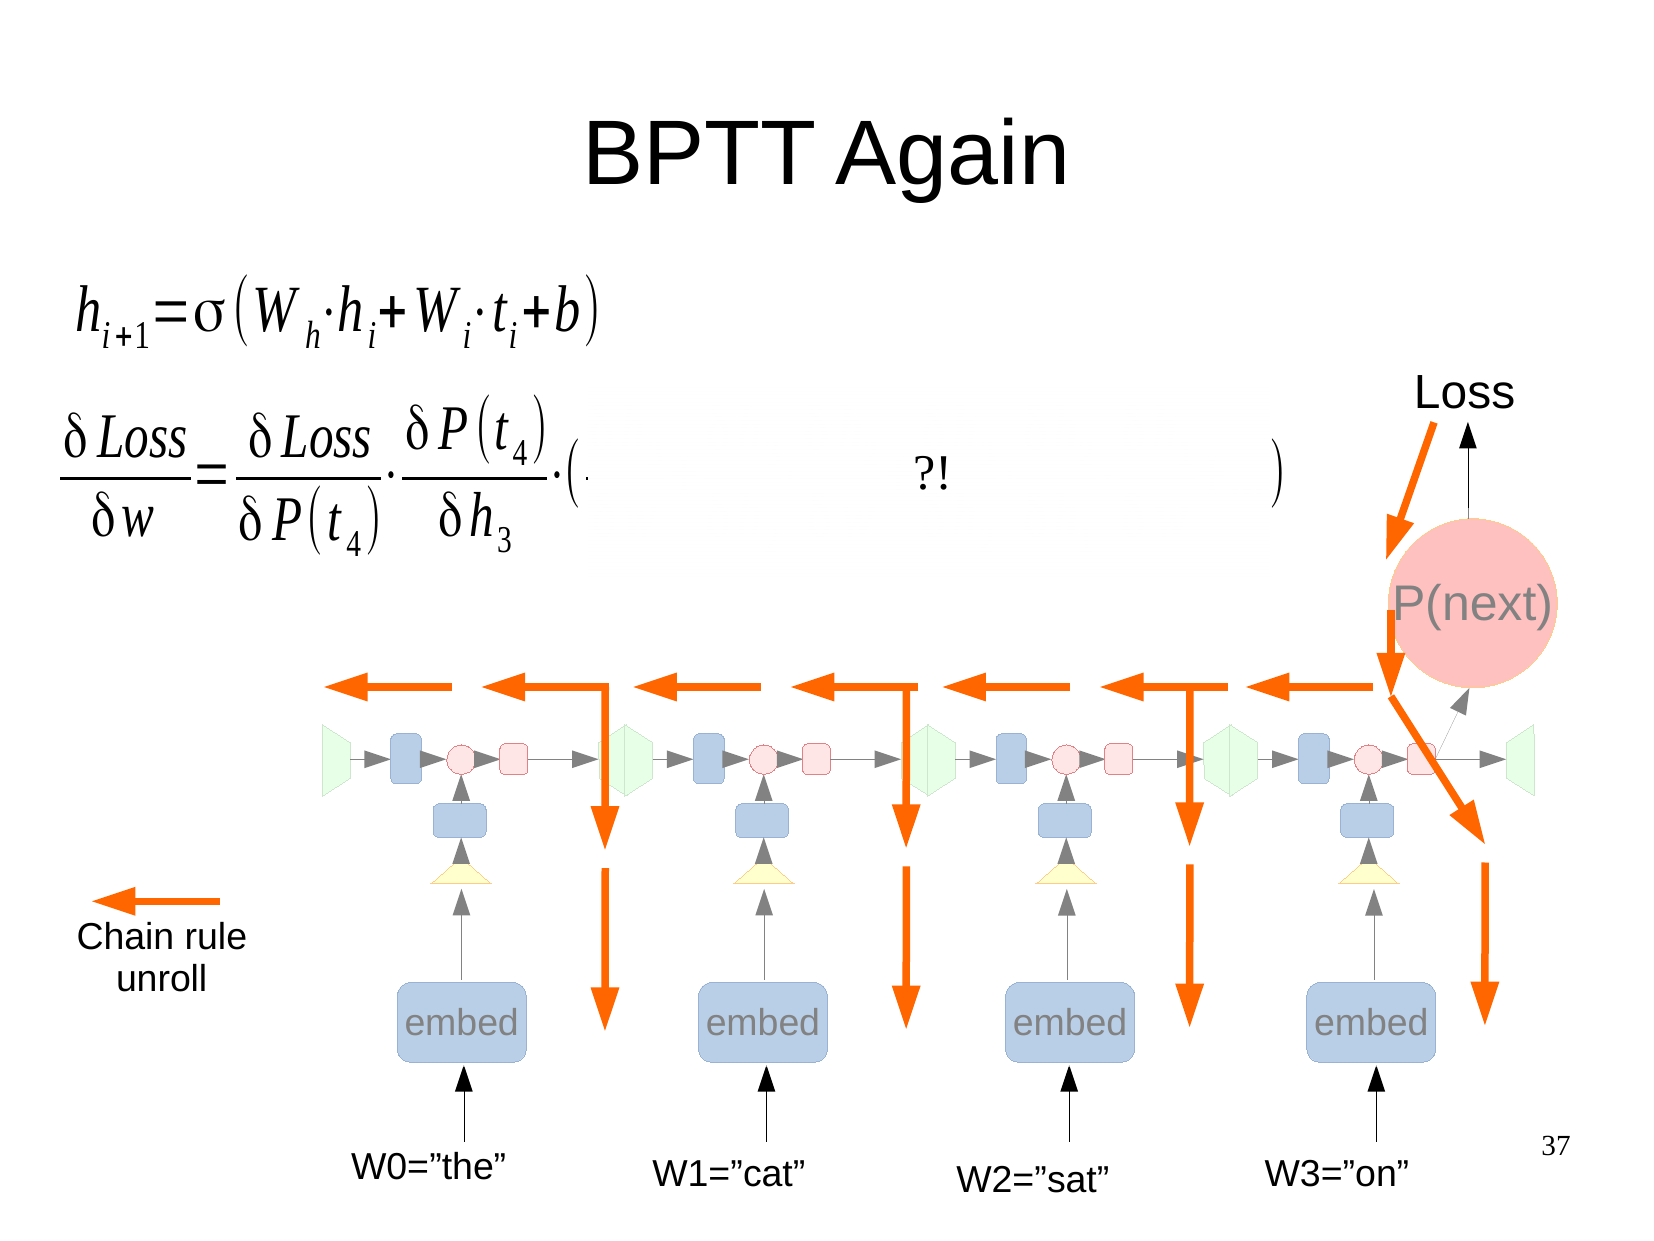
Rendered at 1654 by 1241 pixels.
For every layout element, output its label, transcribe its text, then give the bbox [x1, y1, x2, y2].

text_box Chain rule unroll [61, 908, 262, 1007]
chart [1270, 389, 1299, 564]
text_box ?! [898, 445, 968, 502]
title BPTT Again [82, 49, 1571, 257]
text_box W2=”sat” [941, 1150, 1168, 1208]
chart [62, 269, 616, 356]
text_box W0=”the” [336, 1138, 546, 1196]
chart [45, 389, 588, 564]
text_box Loss [1399, 357, 1531, 447]
text_box W3=”on” [1249, 1144, 1464, 1202]
text_box W1=”cat” [637, 1144, 847, 1202]
picture [160, 384, 1592, 1067]
